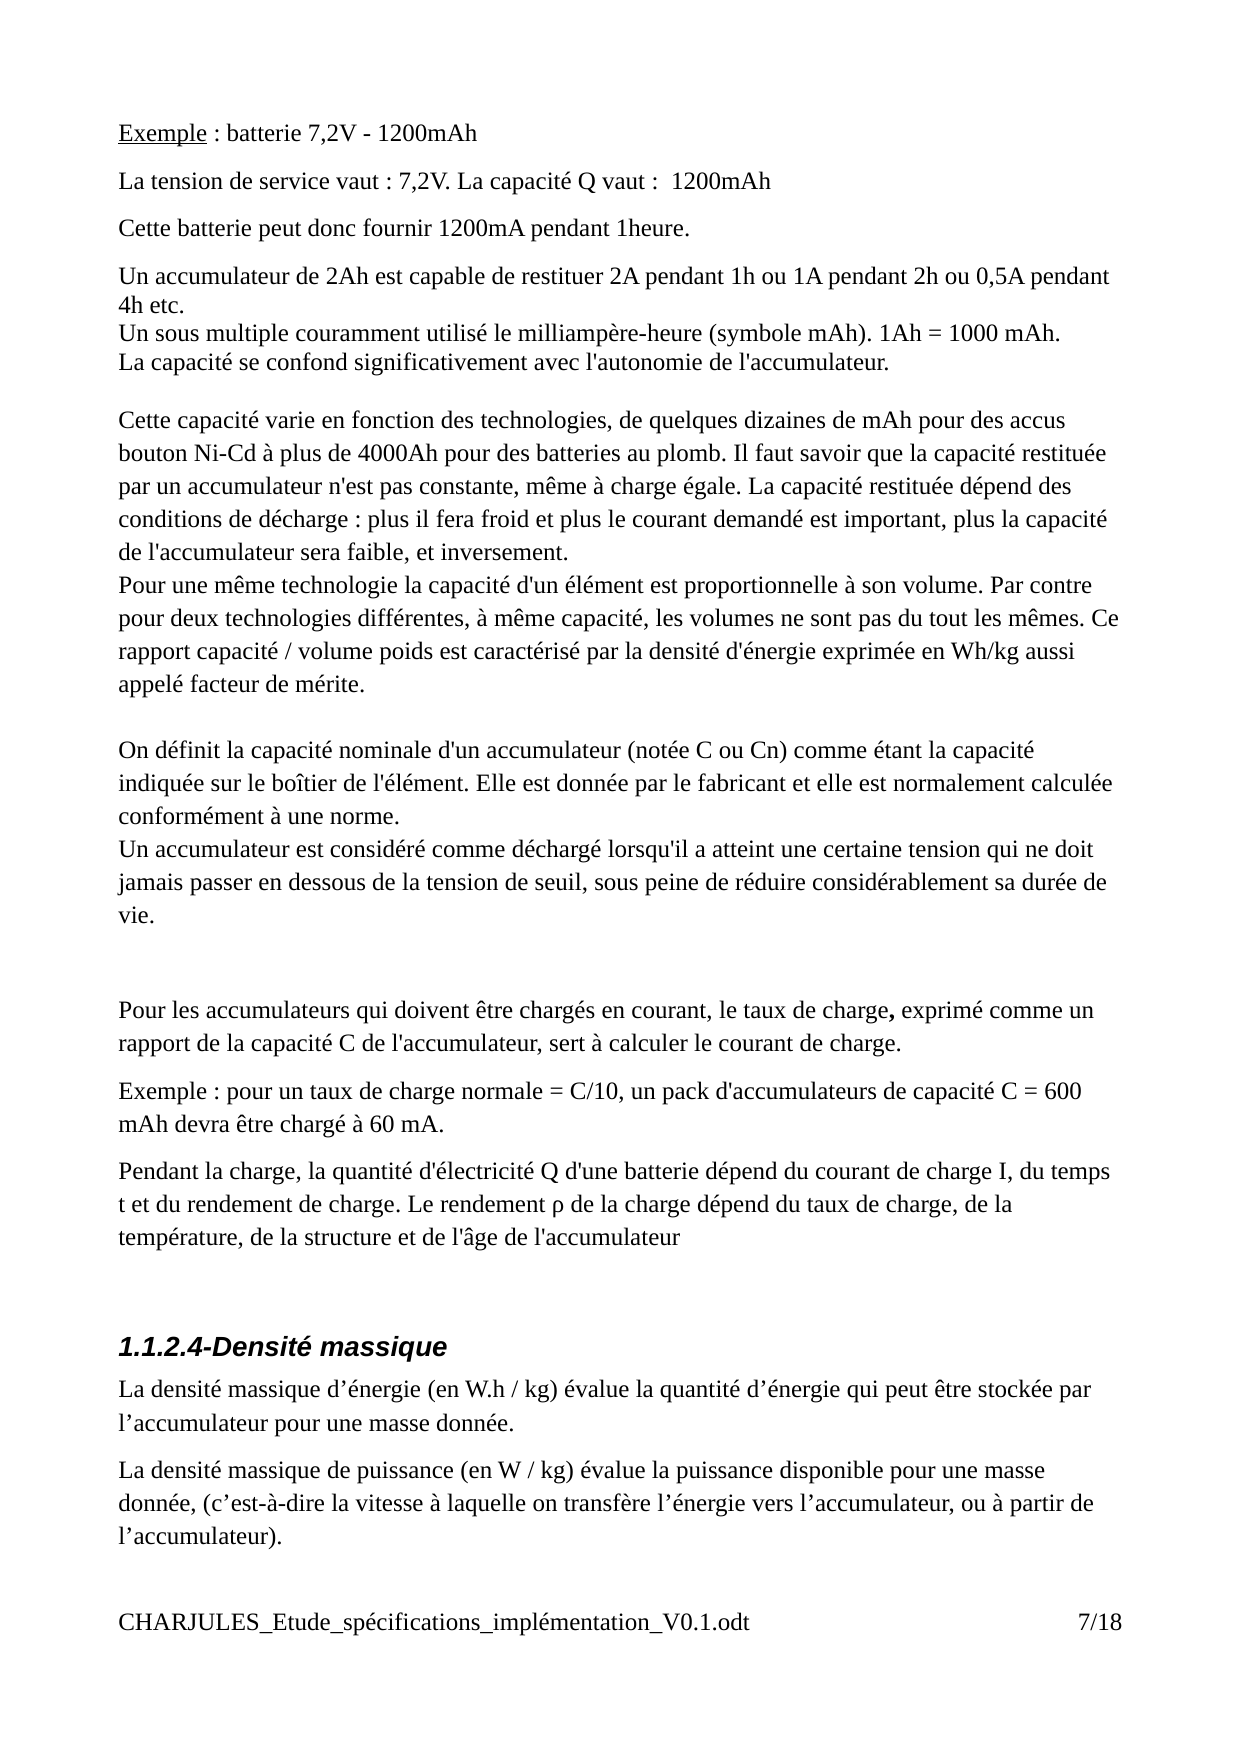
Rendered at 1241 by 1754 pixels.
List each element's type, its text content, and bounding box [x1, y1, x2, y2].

text Exemple : batterie 7,2V - 1200mAh [118, 118, 1122, 147]
text Pendant la charge, la quantité d'électricité Q d'une batterie dépend du courant de charge I, du temps t et du rendement de charge. Le rendement ρ de la charge dépend du taux de charge, de la température, de la structure et de l'âge de l'accumulateur [118, 1156, 1122, 1251]
text La densité massique d’énergie (en W.h / kg) évalue la quantité d’énergie qui peut être stockée par l’accumulateur pour une masse donnée. [118, 1374, 1122, 1436]
text La densité massique de puissance (en W / kg) évalue la puissance disponible pour une masse donnée, (c’est-à-dire la vitesse à laquelle on transfère l’énergie vers l’accumulateur, ou à partir de l’accumulateur). [118, 1455, 1122, 1550]
text La tension de service vaut : 7,2V. La capacité Q vaut : 1200mAh [118, 166, 1122, 194]
text Exemple : pour un taux de charge normale = C/10, un pack d'accumulateurs de capacité C = 600 mAh devra être chargé à 60 mA. [118, 1076, 1122, 1138]
text Cette capacité varie en fonction des technologies, de quelques dizaines de mAh pour des accus bouton Ni-Cd à plus de 4000Ah pour des batteries au plomb. Il faut savoir que la capacité restituée par un accumulateur n'est pas constante, même à charge égale. La capacité restituée dépend des conditions de décharge : plus il fera froid et plus le courant demandé est important, plus la capacité de l'accumulateur sera faible, et inversement. Pour une même technologie la capacité d'un élément est proportionnelle à son volume. Par contre pour deux technologies différentes, à même capacité, les volumes ne sont pas du tout les mêmes. Ce rapport capacité / volume poids est caractérisé par la densité d'énergie exprimée en Wh/kg aussi appelé facteur de mérite. On définit la capacité nominale d'un accumulateur (notée C ou Cn) comme étant la capacité indiquée sur le boîtier de l'élément. Elle est donnée par le fabricant et elle est normalement calculée conformément à une norme. Un accumulateur est considéré comme déchargé lorsqu'il a atteint une certaine tension qui ne doit jamais passer en dessous de la tension de seuil, sous peine de réduire considérablement sa durée de vie. [118, 405, 1122, 929]
text Cette batterie peut donc fournir 1200mA pendant 1heure. [118, 213, 1122, 242]
text Un accumulateur de 2Ah est capable de restituer 2A pendant 1h ou 1A pendant 2h ou 0,5A pendant 4h etc. Un sous multiple couramment utilisé le milliampère-heure (symbole mAh). 1Ah = 1000 mAh. La capacité se confond significativement avec l'autonomie de l'accumulateur. [118, 261, 1122, 376]
subtitle 1.1.2.4-Densité massique [118, 1330, 1122, 1362]
text Pour les accumulateurs qui doivent être chargés en courant, le taux de charge, exprimé comme un rapport de la capacité C de l'accumulateur, sert à calculer le courant de charge. [118, 995, 1122, 1057]
